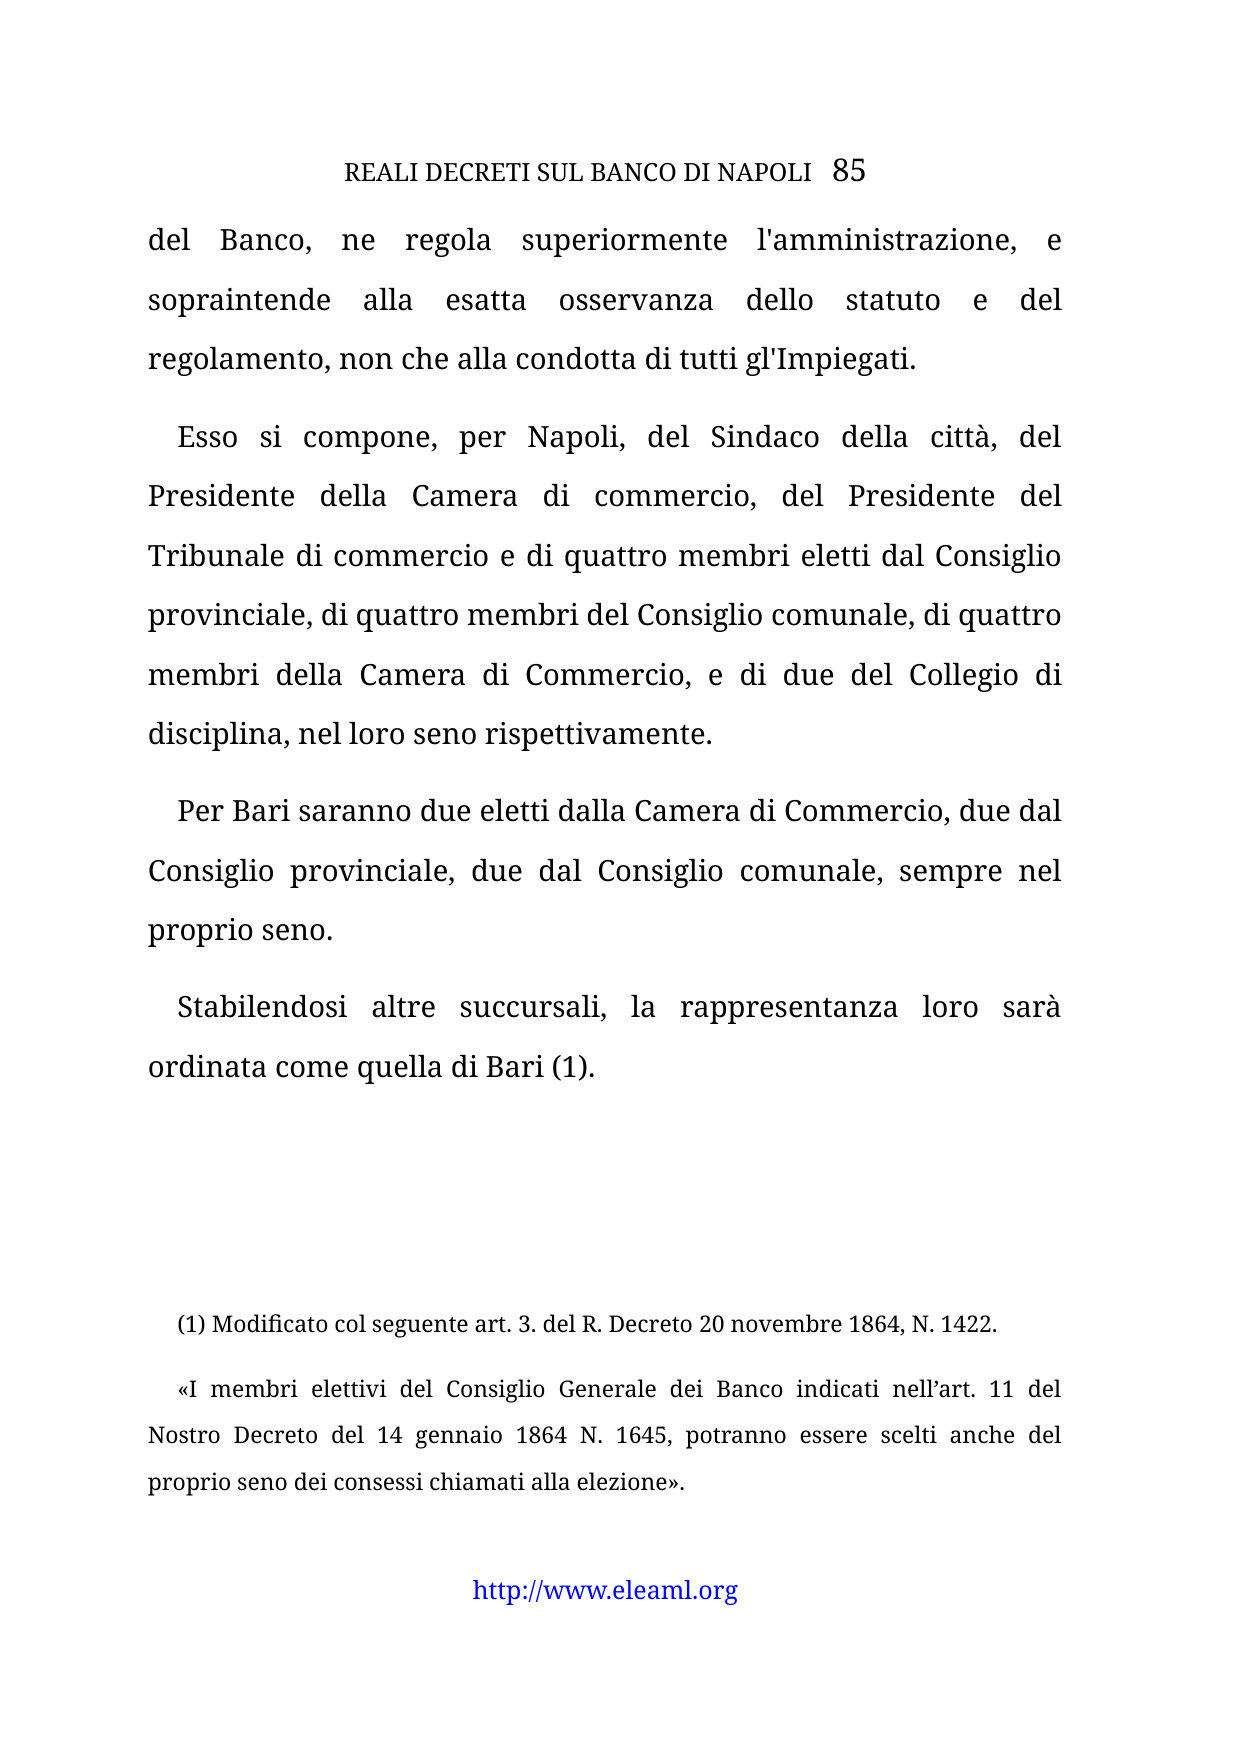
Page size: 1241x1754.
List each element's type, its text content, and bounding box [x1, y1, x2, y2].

text (1) Modificato col seguente art. 3. del R. Decreto 20 novembre 1864, N. 1422. [148, 1308, 1063, 1339]
text Stabilendosi altre succursali, la rappresentanza loro sarà ordinata come quella di Bari (1). [148, 987, 1063, 1086]
text «I membri elettivi del Consiglio Generale dei Banco indicati nell’art. 11 del Nostro Decreto del 14 gennaio 1864 N. 1645, potranno essere scelti anche del proprio seno dei consessi chiamati alla elezione». [148, 1372, 1063, 1497]
text del Banco, ne regola superiormente l'amministrazione, e sopraintende alla esatta osservanza dello statuto e del regolamento, non che alla condotta di tutti gl'Impiegati. [148, 220, 1063, 378]
text Esso si compone, per Napoli, del Sindaco della città, del Presidente della Camera di commercio, del Presidente del Tribunale di commercio e di quattro membri eletti dal Consiglio provinciale, di quattro membri del Consiglio comunale, di quattro membri della Camera di Commercio, e di due del Collegio di disciplina, nel loro seno rispettivamente. [148, 416, 1063, 753]
text Per Bari saranno due eletti dalla Camera di Commercio, due dal Consiglio provinciale, due dal Consiglio comunale, sempre nel proprio seno. [148, 790, 1063, 949]
